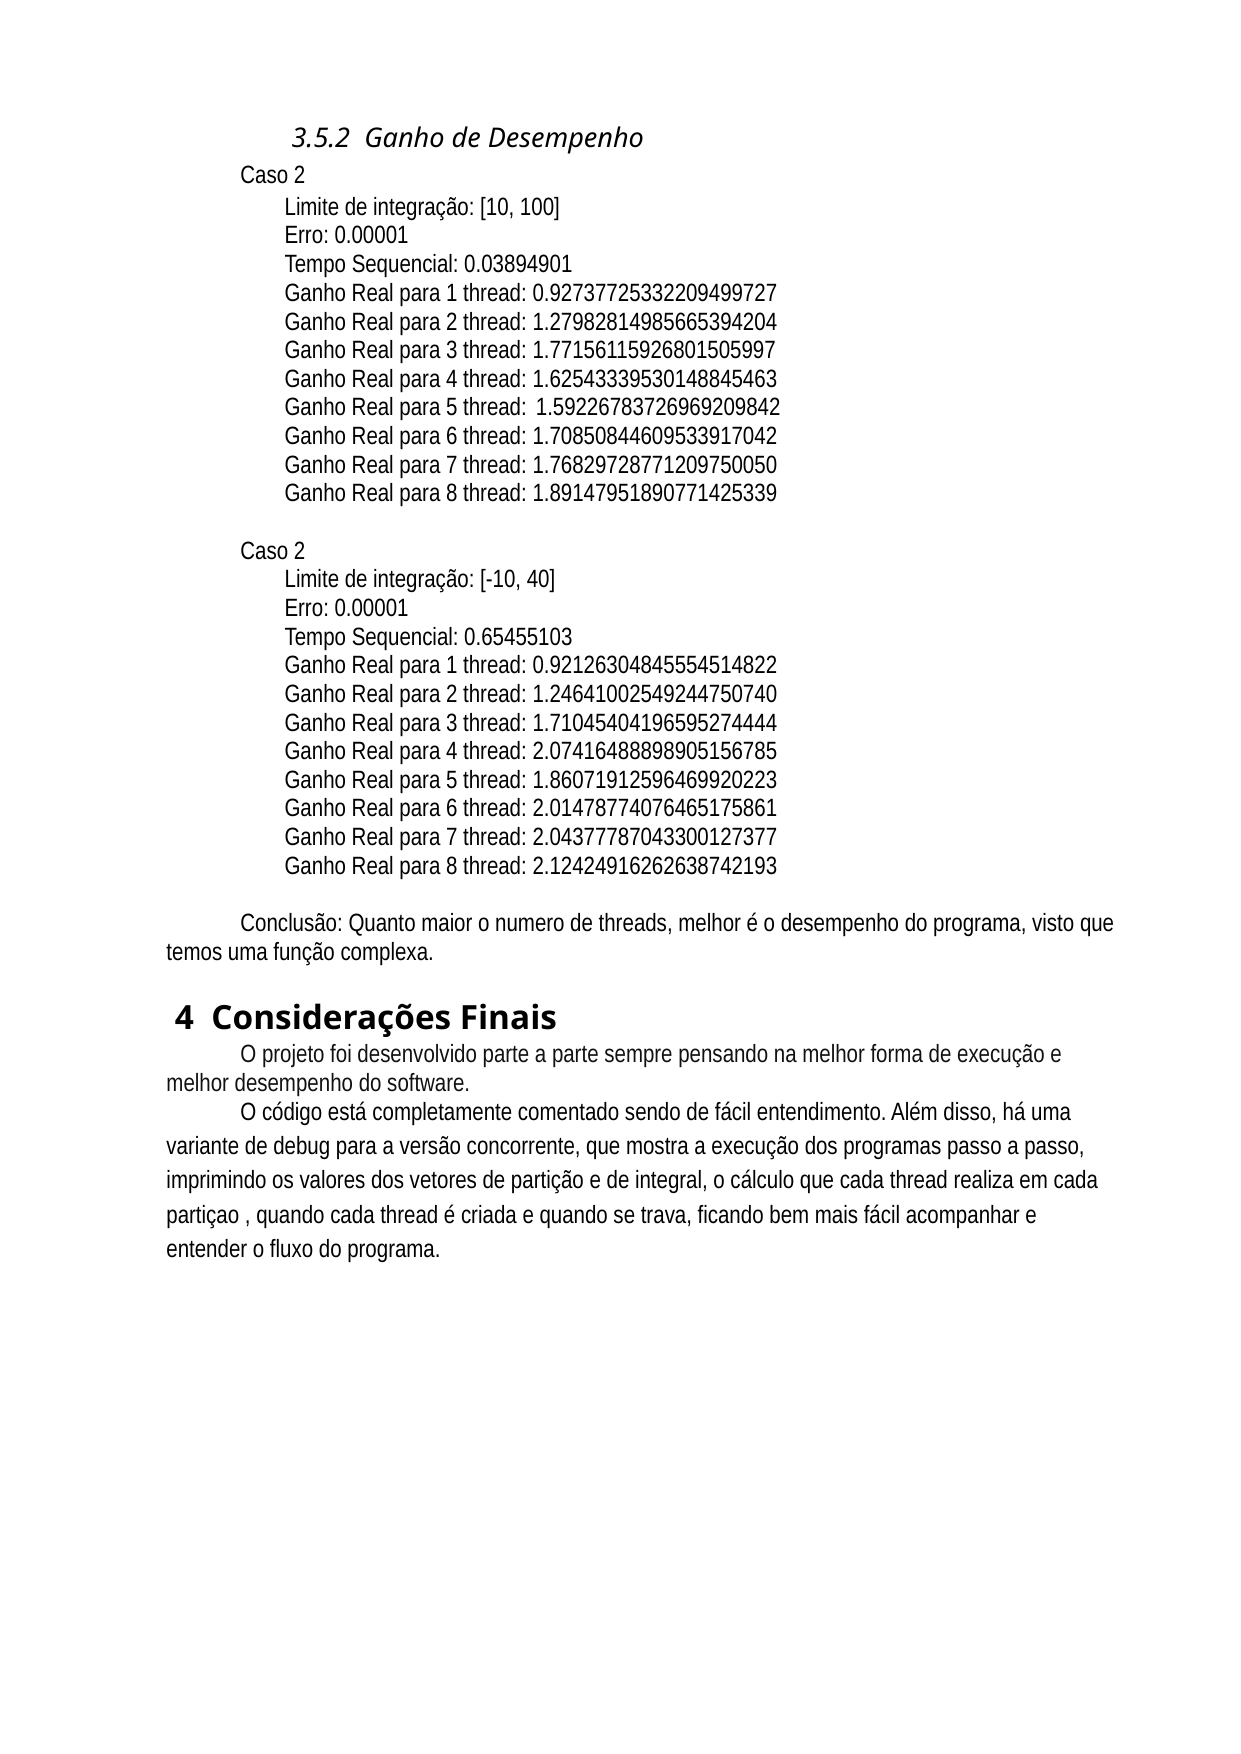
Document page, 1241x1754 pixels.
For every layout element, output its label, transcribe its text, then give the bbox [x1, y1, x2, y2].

text Ganho Real para 1 thread: 0.92737725332209499727 [166, 278, 1123, 306]
text Ganho Real para 4 thread: 2.07416488898905156785 [166, 736, 1123, 765]
text Ganho Real para 8 thread: 2.12424916262638742193 [166, 851, 1123, 879]
text Erro: 0.00001 [166, 221, 1123, 249]
text 4 Considerações Finais [166, 994, 1123, 1039]
text Erro: 0.00001 [166, 593, 1123, 622]
text Ganho Real para 5 thread: 1.59226783726969209842 [166, 392, 1123, 421]
text Ganho Real para 8 thread: 1.89147951890771425339 [166, 478, 1123, 507]
text Ganho Real para 7 thread: 2.04377787043300127377 [166, 822, 1123, 851]
text Ganho Real para 6 thread: 2.01478774076465175861 [166, 793, 1123, 822]
text Limite de integração: [10, 100] [166, 192, 1123, 221]
text Conclusão: Quanto maior o numero de threads, melhor é o desempenho do programa, visto que temos uma função complexa. [166, 908, 1123, 965]
text Ganho Real para 2 thread: 1.24641002549244750740 [166, 679, 1123, 707]
text Ganho Real para 3 thread: 1.77156115926801505997 [166, 335, 1123, 364]
text Ganho Real para 4 thread: 1.62543339530148845463 [166, 364, 1123, 392]
text Ganho Real para 6 thread: 1.70850844609533917042 [166, 421, 1123, 450]
text Tempo Sequencial: 0.03894901 [166, 249, 1123, 278]
text Ganho Real para 5 thread: 1.86071912596469920223 [166, 765, 1123, 793]
text Ganho Real para 7 thread: 1.76829728771209750050 [166, 450, 1123, 478]
text Ganho Real para 2 thread: 1.27982814985665394204 [166, 306, 1123, 335]
text Tempo Sequencial: 0.65455103 [166, 622, 1123, 650]
text Caso 2 [166, 536, 1123, 564]
text Ganho Real para 1 thread: 0.92126304845554514822 [166, 650, 1123, 679]
text Ganho Real para 3 thread: 1.71045404196595274444 [166, 707, 1123, 736]
text Limite de integração: [-10, 40] [166, 564, 1123, 593]
text O projeto foi desenvolvido parte a parte sempre pensando na melhor forma de execução e melhor desempenho do software. [166, 1039, 1123, 1097]
text 3.5.2 Ganho de Desempenho Caso 2 [166, 118, 1123, 192]
text O código está completamente comentado sendo de fácil entendimento. Além disso, há uma variante de debug para a versão concorrente, que mostra a execução dos programas passo a passo, imprimindo os valores dos vetores de partição e de integral, o cálculo que cada thread realiza em cada partiçao , quando cada thread é criada e quando se trava, ficando bem mais fácil acompanhar e entender o fluxo do programa. [166, 1097, 1123, 1263]
